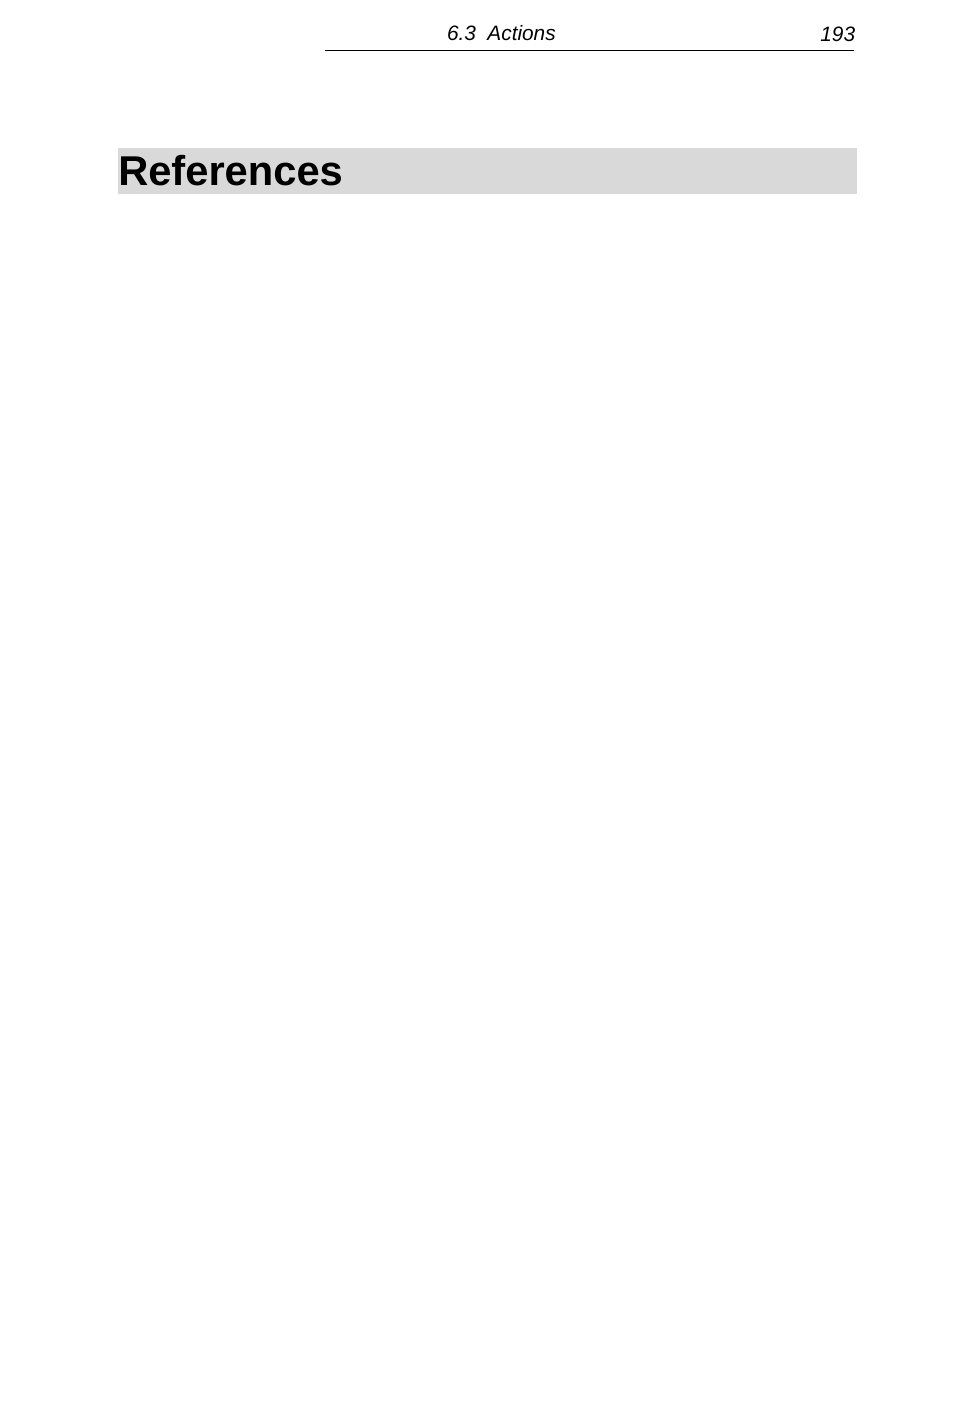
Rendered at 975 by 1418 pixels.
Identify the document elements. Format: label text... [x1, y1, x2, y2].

subtitle References [118, 148, 857, 194]
